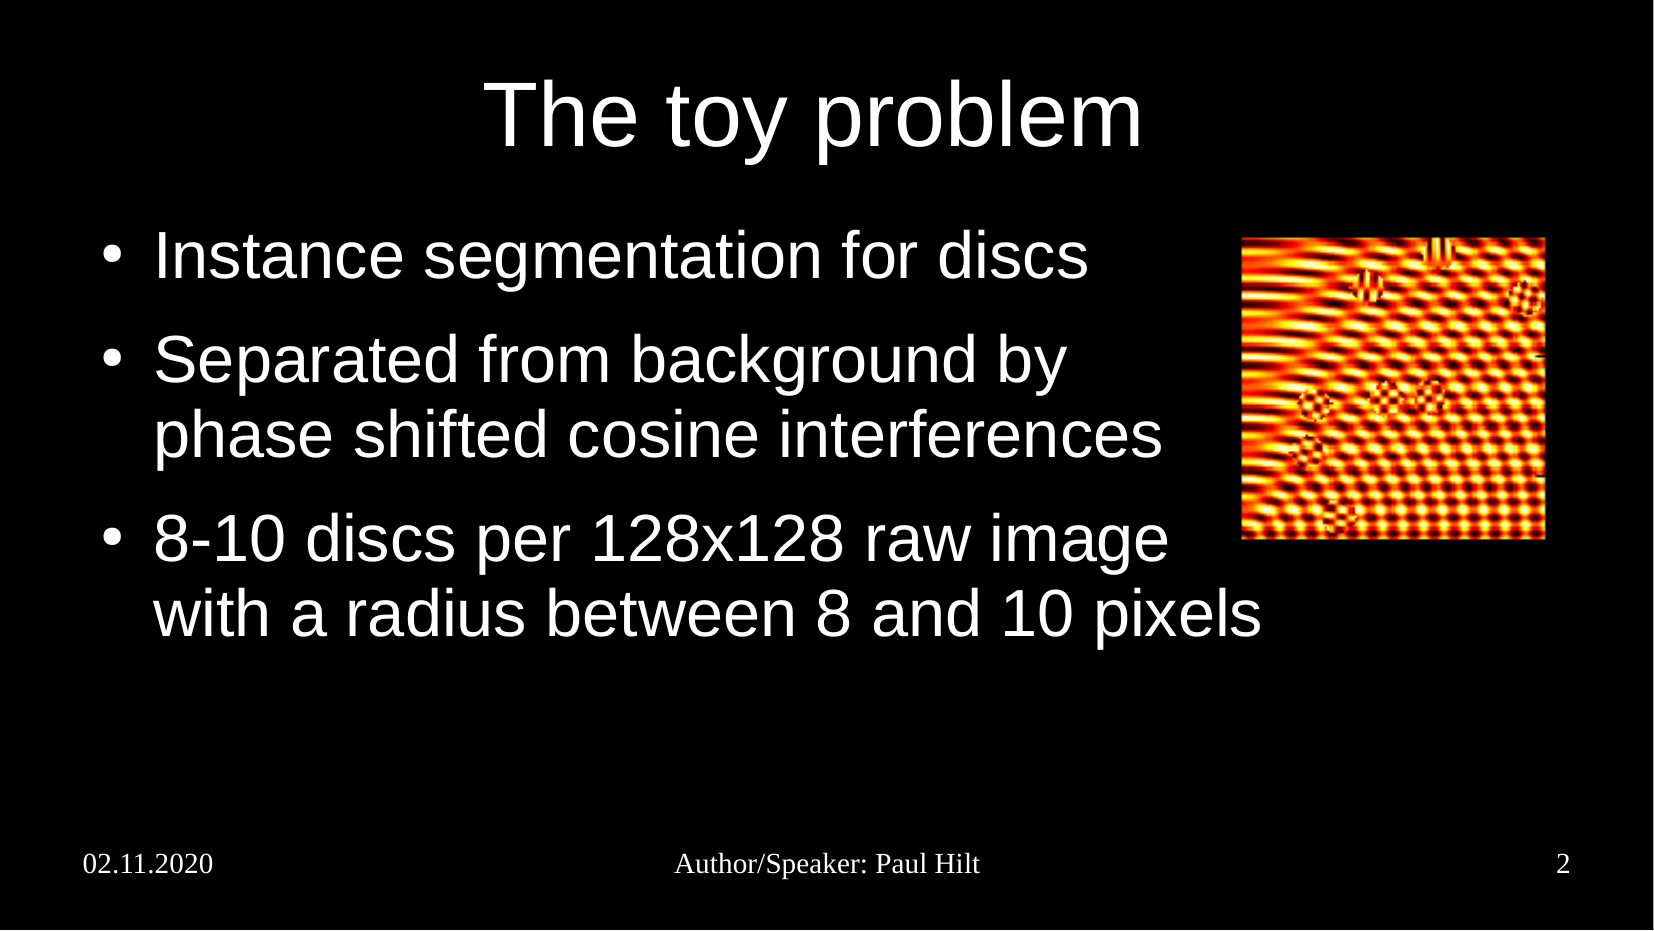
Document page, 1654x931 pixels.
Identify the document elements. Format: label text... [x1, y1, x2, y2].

title The toy problem [82, 37, 1571, 193]
list Instance segmentation for discs Separated from background by phase shifted cosine interferences 8-10 discs per 128x128 raw image with a radius between 8 and 10 pixels [82, 217, 1571, 758]
picture [1240, 236, 1548, 542]
